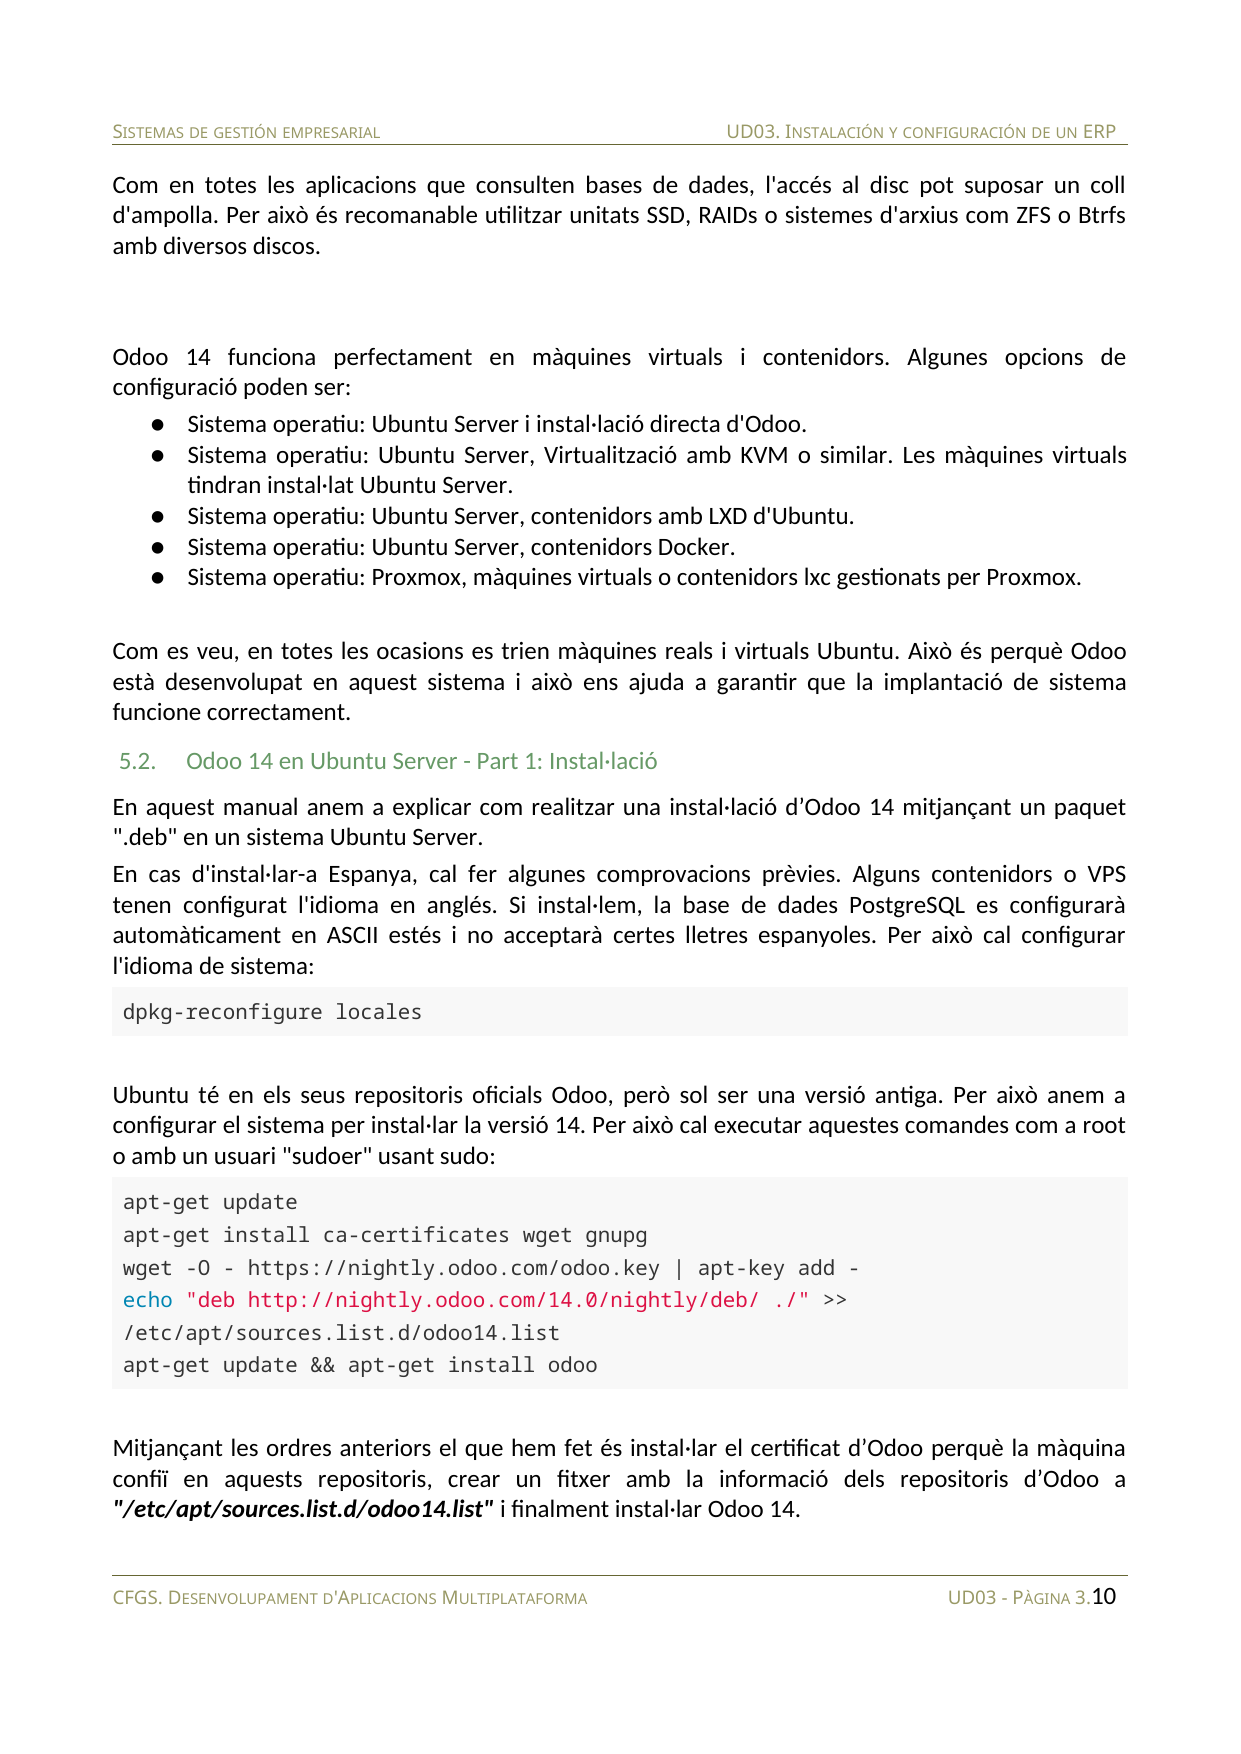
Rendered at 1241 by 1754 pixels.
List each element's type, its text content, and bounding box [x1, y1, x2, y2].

text Mitjançant les ordres anteriors el que hem fet és instal·lar el certificat d’Odoo perquè la màquina confiï en aquests repositoris, crear un fitxer amb la informació dels repositoris d’Odoo a "/etc/apt/sources.list.d/odoo14.list" i finalment instal·lar Odoo 14. [112, 1432, 1128, 1524]
text En aquest manual anem a explicar com realitzar una instal·lació d’Odoo 14 mitjançant un paquet ".deb" en un sistema Ubuntu Server. [112, 791, 1128, 852]
text Com es veu, en totes les ocasions es trien màquines reals i virtuals Ubuntu. Això és perquè Odoo està desenvolupat en aquest sistema i això ens ajuda a garantir que la implantació de sistema funcione correctament. [112, 635, 1128, 727]
text En cas d'instal·lar-a Espanya, cal fer algunes comprovacions prèvies. Alguns contenidors o VPS tenen configurat l'idioma en anglés. Si instal·lem, la base de dades PostgreSQL es configurarà automàticament en ASCII estés i no acceptarà certes lletres espanyoles. Per això cal configurar l'idioma de sistema: [112, 858, 1128, 980]
table_header dpkg-reconfigure locales [112, 987, 1128, 1036]
text Odoo 14 funciona perfectament en màquines virtuals i contenidors. Algunes opcions de configuració poden ser: [112, 341, 1128, 402]
text Com en totes les aplicacions que consulten bases de dades, l'accés al disc pot suposar un coll d'ampolla. Per això és recomanable utilitzar unitats SSD, RAIDs o sistemes d'arxius com ZFS o Btrfs amb diversos discos. [112, 169, 1128, 261]
list Sistema operatiu: Ubuntu Server, contenidors amb LXD d'Ubuntu. [150, 500, 1128, 531]
list Sistema operatiu: Ubuntu Server i instal·lació directa d'Odoo. [150, 408, 1128, 439]
list Sistema operatiu: Proxmox, màquines virtuals o contenidors lxc gestionats per Proxmox. [150, 561, 1128, 592]
table_header apt-get update apt-get install ca-certificates wget gnupg wget -O - https://nightly.odoo.com/odoo.key | apt-key add - echo "deb http://nightly.odoo.com/14.0/nightly/deb/ ./" >> /etc/apt/sources.list.d/odoo14.list apt-get update && apt-get install odoo [112, 1177, 1128, 1389]
text Ubuntu té en els seus repositoris oficials Odoo, però sol ser una versió antiga. Per això anem a configurar el sistema per instal·lar la versió 14. Per això cal executar aquestes comandes com a root o amb un usuari "sudoer" usant sudo: [112, 1079, 1128, 1171]
list Sistema operatiu: Ubuntu Server, contenidors Docker. [150, 531, 1128, 561]
list Sistema operatiu: Ubuntu Server, Virtualització amb KVM o similar. Les màquines virtuals tindran instal·lat Ubuntu Server. [150, 439, 1128, 500]
subtitle Odoo 14 en Ubuntu Server - Part 1: Instal·lació [156, 746, 1128, 776]
